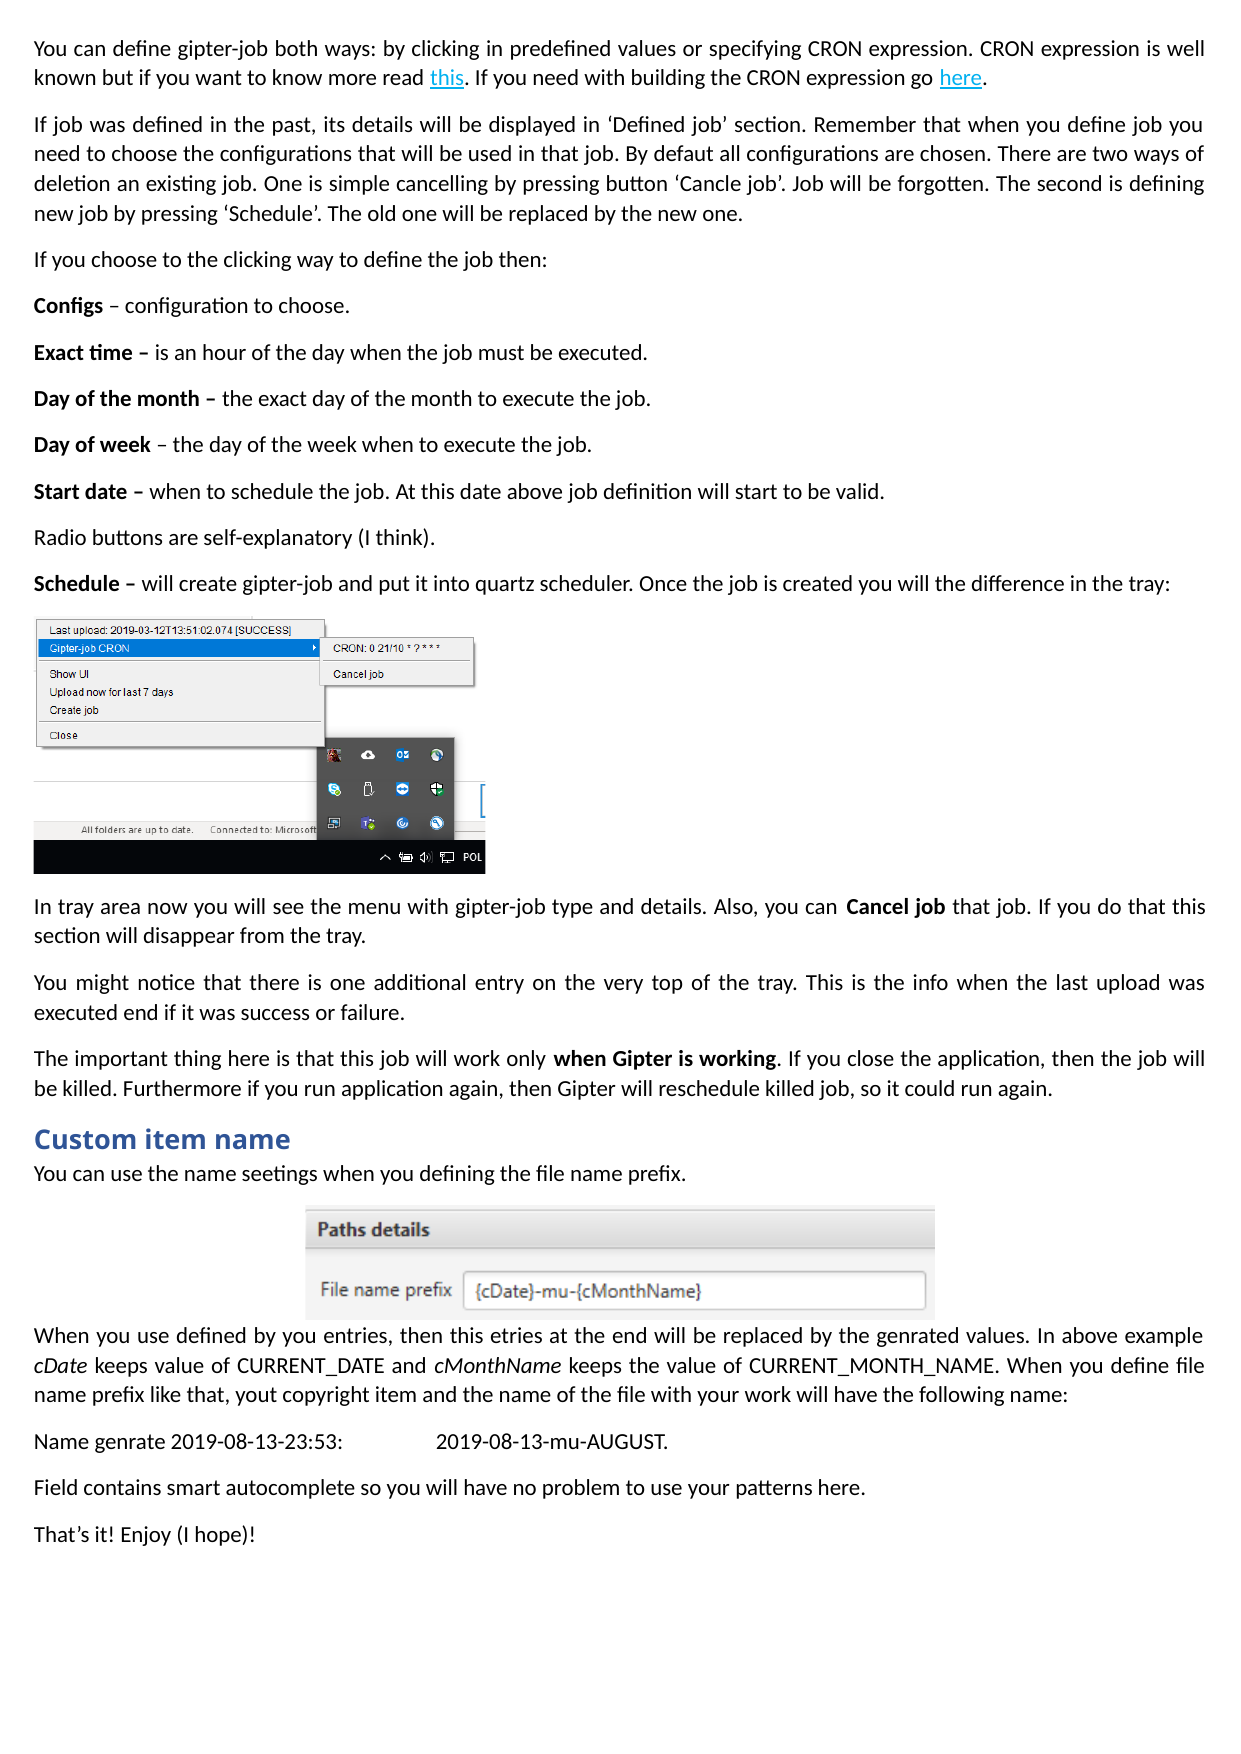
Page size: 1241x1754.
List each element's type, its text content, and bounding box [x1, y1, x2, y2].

text Name genrate 2019-08-13-23:53: 2019-08-13-mu-AUGUST. [34, 1427, 1207, 1455]
text That’s it! Enjoy (I hope)! [34, 1520, 1207, 1548]
picture [33, 616, 486, 874]
text In tray area now you will see the menu with gipter-job type and details. Also, you can Cancel job that job. If you do that this section will disappear from the tray. [34, 892, 1207, 950]
text Field contains smart autocomplete so you will have no problem to use your patterns here. [34, 1473, 1207, 1501]
text Radio buttons are self-explanatory (I think). [34, 523, 1207, 551]
text The important thing here is that this job will work only when Gipter is working. If you close the application, then the job will be killed. Furthermore if you run application again, then Gipter will reschedule killed job, so it could run again. [34, 1044, 1207, 1102]
text When you use defined by you entries, then this etries at the end will be replaced by the genrated values. In above example cDate keeps value of CURRENT_DATE and cMonthName keeps the value of CURRENT_MONTH_NAME. When you define file name prefix like that, yout copyright item and the name of the file with your work will have the following name: [34, 1206, 1207, 1409]
text You can define gipter-job both ways: by clicking in predefined values or specifying CRON expression. CRON expression is well known but if you want to know more read this. If you need with building the CRON expression go here. [34, 34, 1207, 91]
text Exact time – is an hour of the day when the job must be executed. [34, 338, 1207, 366]
text Day of the month – the exact day of the month to execute the job. [34, 384, 1207, 412]
text Start date – when to schedule the job. At this date above job definition will start to be valid. [34, 477, 1207, 505]
text Schedule – will create gipter-job and put it into quartz scheduler. Once the job is created you will the difference in the tray: [34, 569, 1207, 598]
text Day of week – the day of the week when to execute the job. [34, 431, 1207, 458]
text If job was defined in the past, its details will be displayed in ‘Defined job’ section. Remember that when you define job you need to choose the configurations that will be used in that job. By defaut all configurations are chosen. There are two ways of deletion an existing job. One is simple cancelling by pressing button ‘Cancle job’. Job will be forgotten. The second is defining new job by pressing ‘Schedule’. The old one will be replaced by the new one. [34, 110, 1207, 227]
text If you choose to the clicking way to define the job then: [34, 245, 1207, 273]
text You can use the name seetings when you defining the file name prefix. [34, 1159, 1207, 1187]
text You might notice that there is one additional entry on the very top of the tray. This is the info when the last upload was executed end if it was success or failure. [34, 968, 1207, 1026]
picture [305, 1205, 935, 1320]
text Configs – configuration to choose. [34, 291, 1207, 319]
subtitle Custom item name [34, 1120, 1207, 1157]
